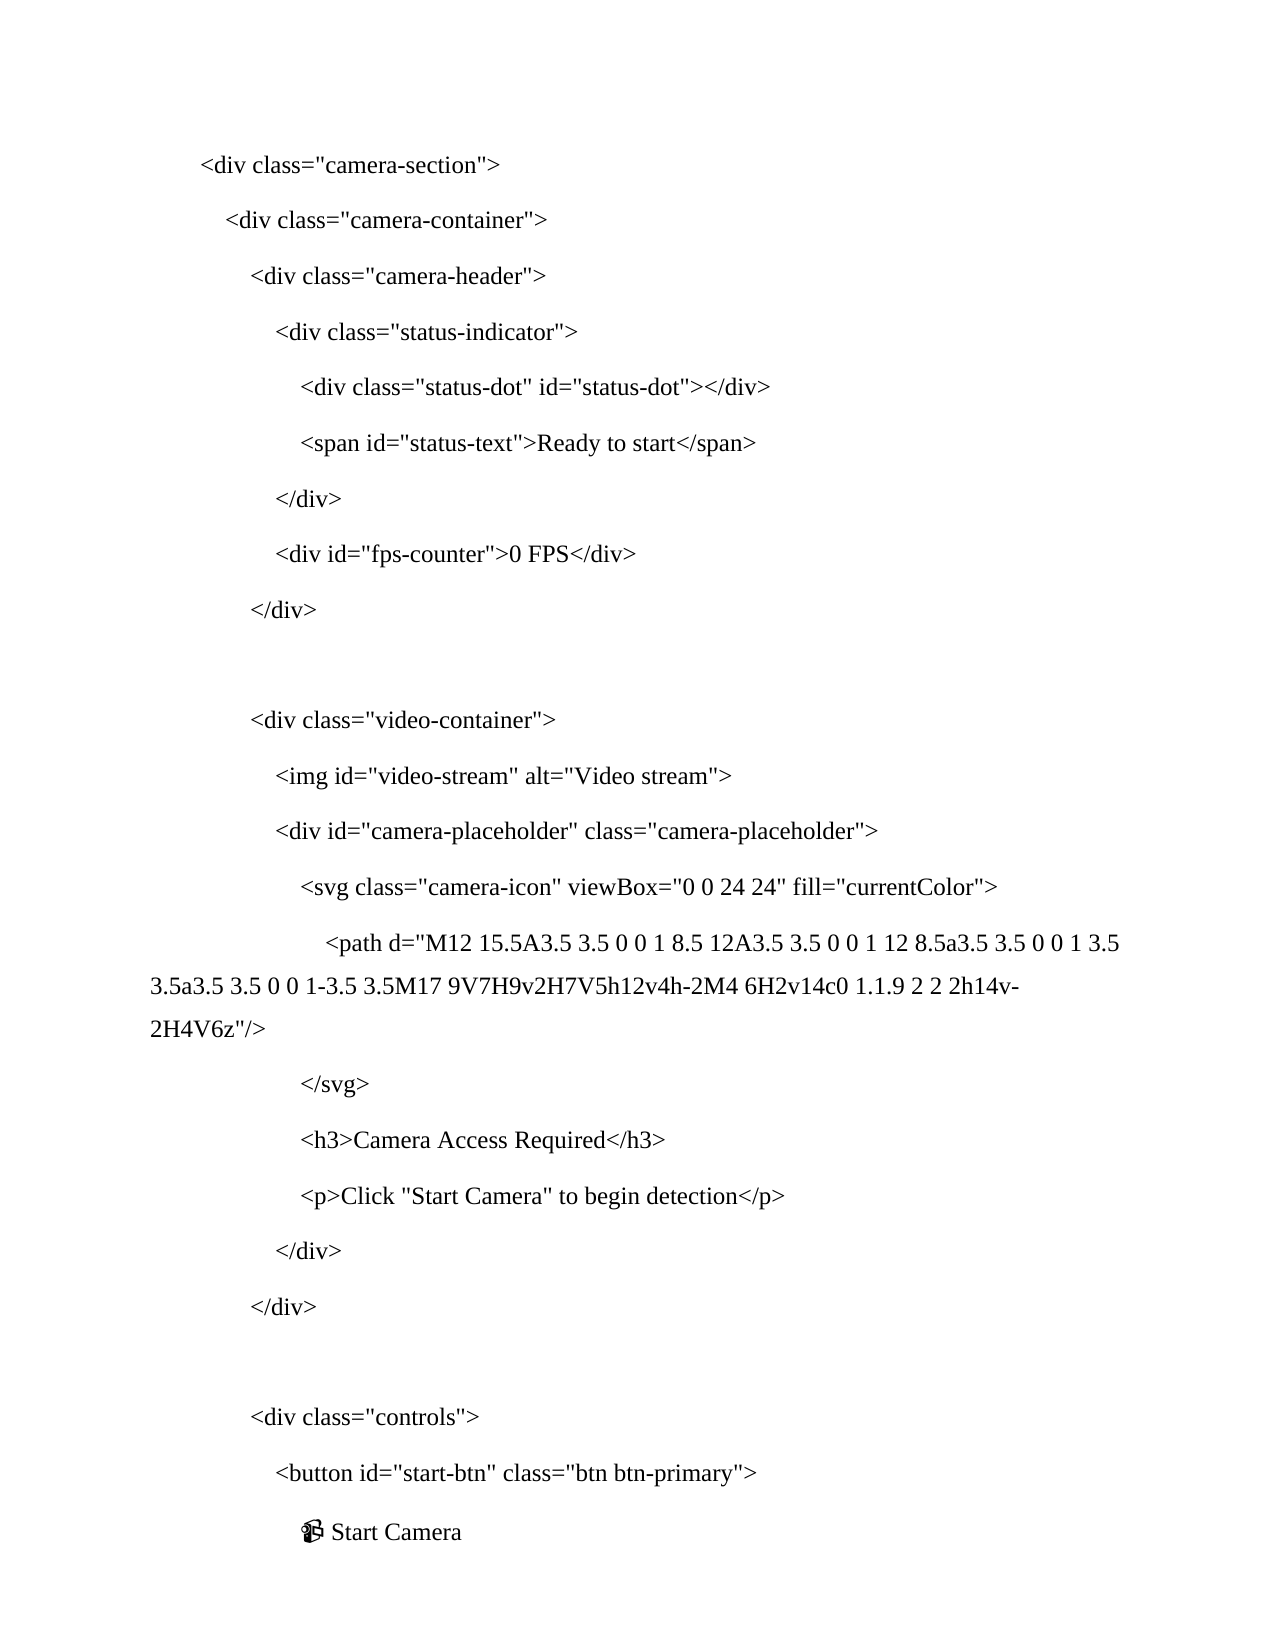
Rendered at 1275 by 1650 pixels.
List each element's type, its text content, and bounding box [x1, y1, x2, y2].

text <div class="camera-header"> [150, 261, 1125, 290]
text <img id="video-stream" alt="Video stream"> [150, 761, 1125, 789]
text <div class="camera-section"> [150, 150, 1125, 179]
text 📹 Start Camera [150, 1513, 1125, 1547]
text </div> [150, 484, 1125, 512]
text <button id="start-btn" class="btn btn-primary"> [150, 1458, 1125, 1486]
text <span id="status-text">Ready to start</span> [150, 428, 1125, 457]
text <div class="controls"> [150, 1402, 1125, 1431]
text <path d="M12 15.5A3.5 3.5 0 0 1 8.5 12A3.5 3.5 0 0 1 12 8.5a3.5 3.5 0 0 1 3.5 3.5a3.5 3.5 0 0 1-3.5 3.5M17 9V7H9v2H7V5h12v4h-2M4 6H2v14c0 1.1.9 2 2 2h14v-2H4V6z"/> [150, 928, 1125, 1043]
text <div class="status-dot" id="status-dot"></div> [150, 372, 1125, 401]
text <div id="fps-counter">0 FPS</div> [150, 539, 1125, 568]
text </div> [150, 595, 1125, 624]
text <div id="camera-placeholder" class="camera-placeholder"> [150, 816, 1125, 845]
text <svg class="camera-icon" viewBox="0 0 24 24" fill="currentColor"> [150, 872, 1125, 901]
text <div class="video-container"> [150, 705, 1125, 734]
text <h3>Camera Access Required</h3> [150, 1125, 1125, 1154]
text <div class="camera-container"> [150, 206, 1125, 234]
text <p>Click "Start Camera" to begin detection</p> [150, 1181, 1125, 1209]
text </div> [150, 1292, 1125, 1321]
text </svg> [150, 1069, 1125, 1098]
text <div class="status-indicator"> [150, 317, 1125, 346]
text </div> [150, 1236, 1125, 1265]
